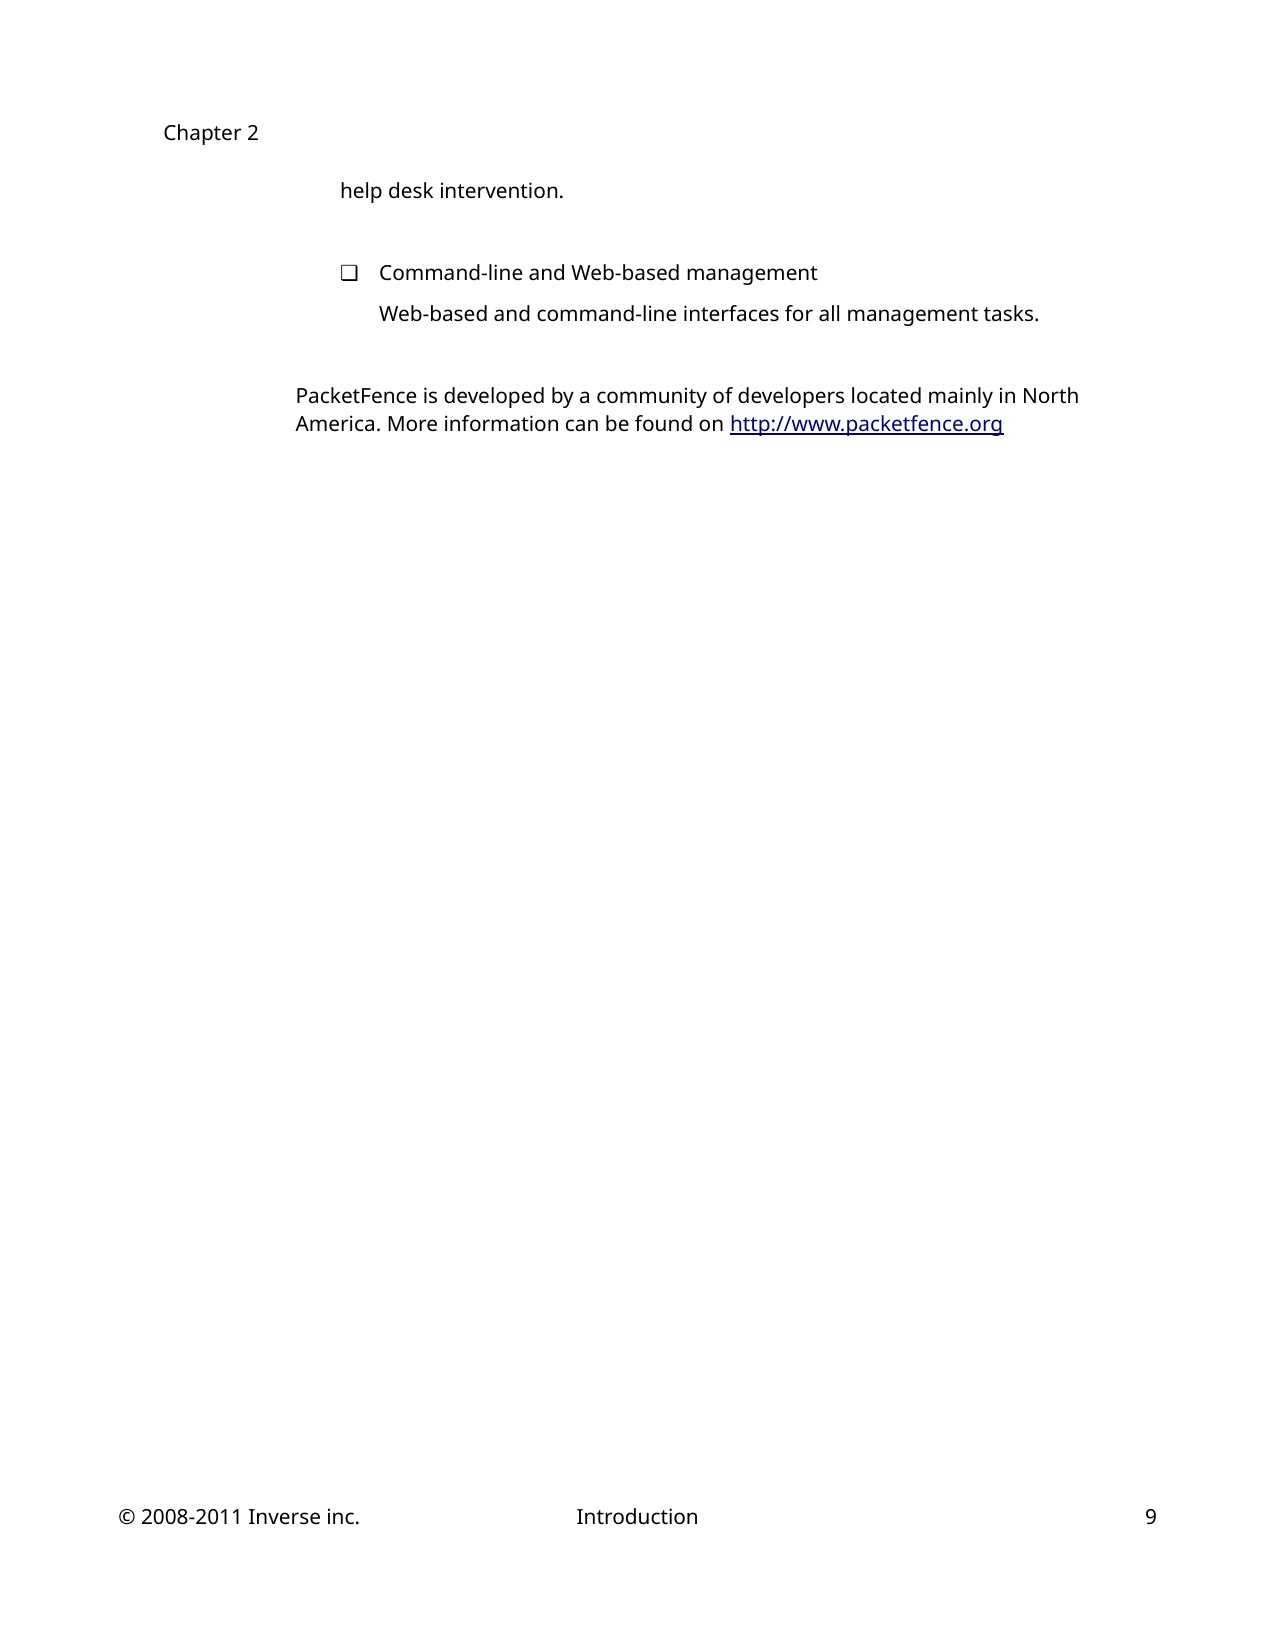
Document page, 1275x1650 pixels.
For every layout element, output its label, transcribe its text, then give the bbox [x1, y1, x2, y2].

list Web-based and command-line interfaces for all management tasks. [340, 299, 1157, 327]
text PacketFence is developed by a community of developers located mainly in North America. More information can be found on http://www.packetfence.org [295, 381, 1157, 438]
list help desk intervention. [340, 176, 1157, 204]
list ❏ Command-line and Web-based management [340, 258, 1157, 286]
